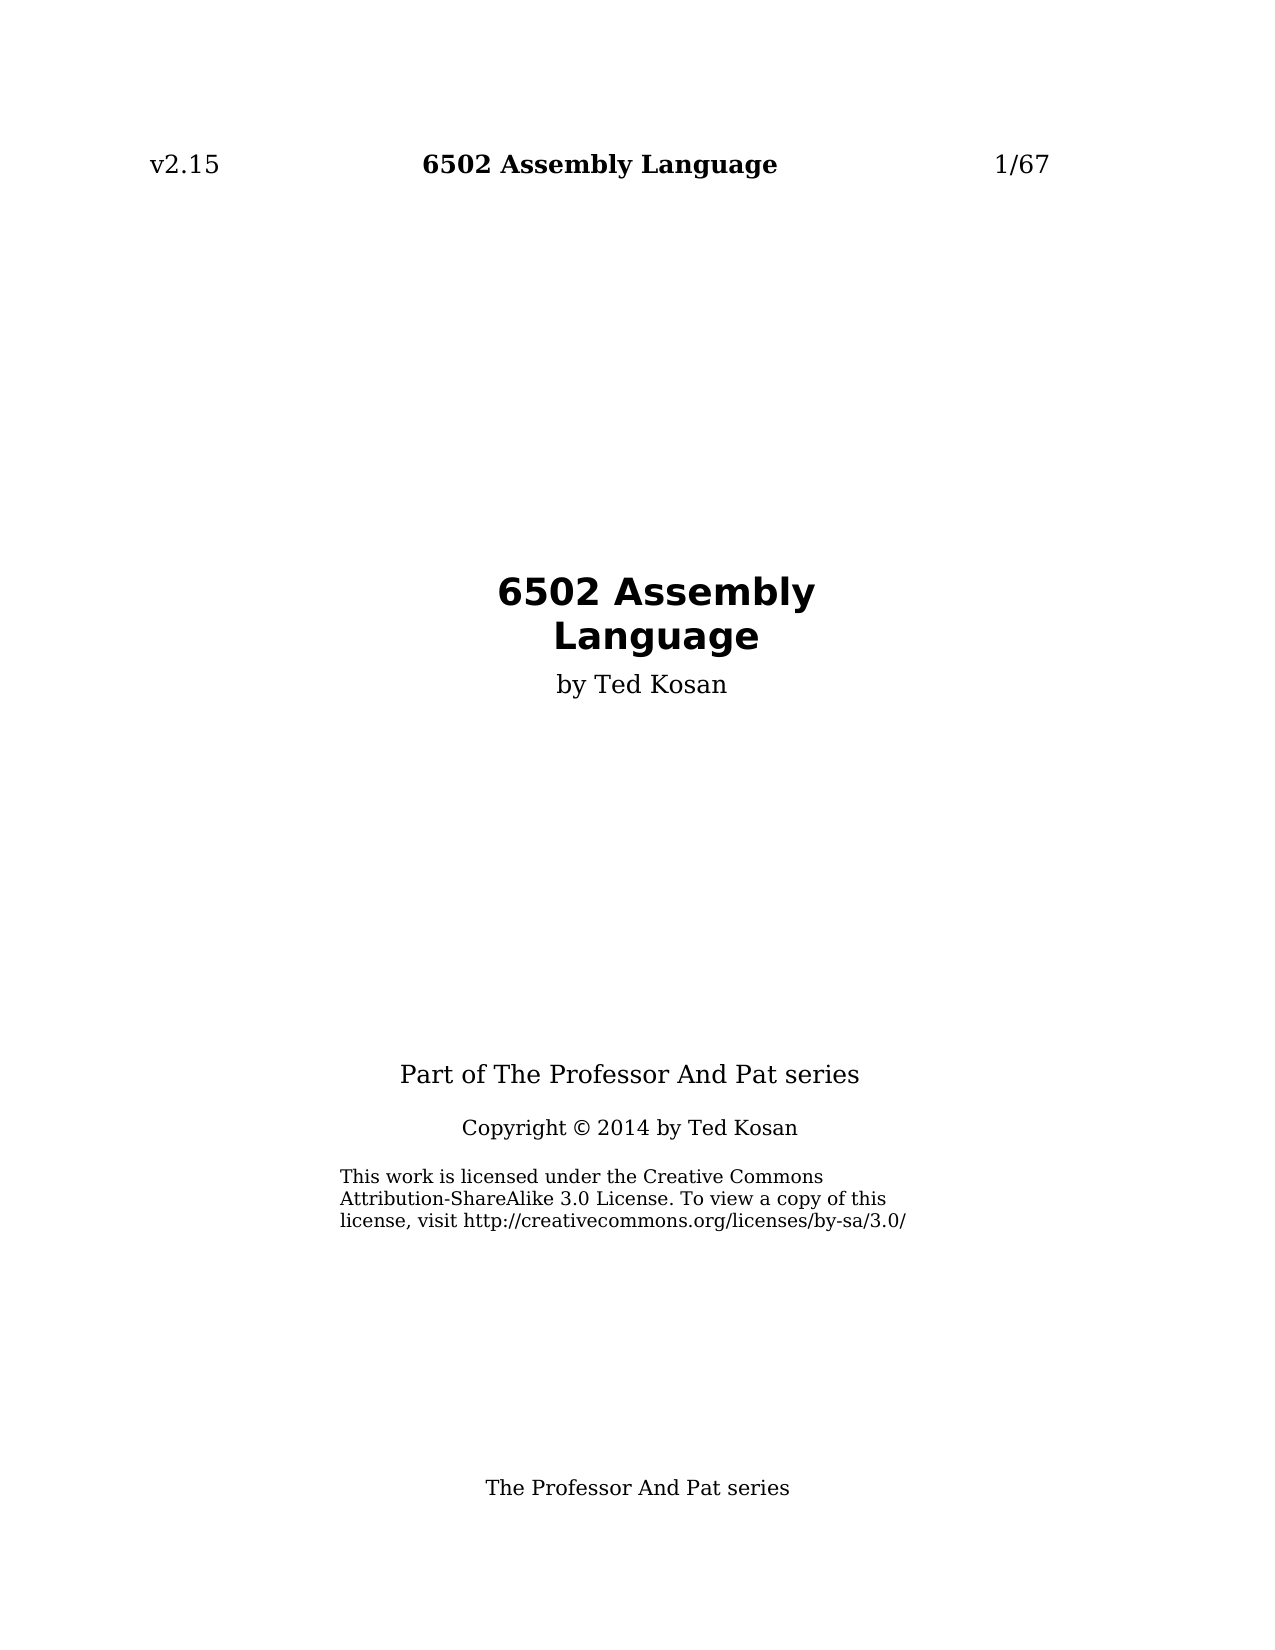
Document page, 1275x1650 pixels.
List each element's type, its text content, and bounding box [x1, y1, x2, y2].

subtitle 6502 Assembly Language [425, 571, 858, 658]
text by Ted Kosan [425, 671, 858, 700]
text Part of The Professor And Pat series [340, 1060, 919, 1089]
text Copyright © 2014 by Ted Kosan [340, 1113, 919, 1142]
text This work is licensed under the Creative Commons Attribution-ShareAlike 3.0 License. To view a copy of this license, visit http://creativecommons.org/licenses/by-sa/3.0/ [340, 1166, 919, 1232]
